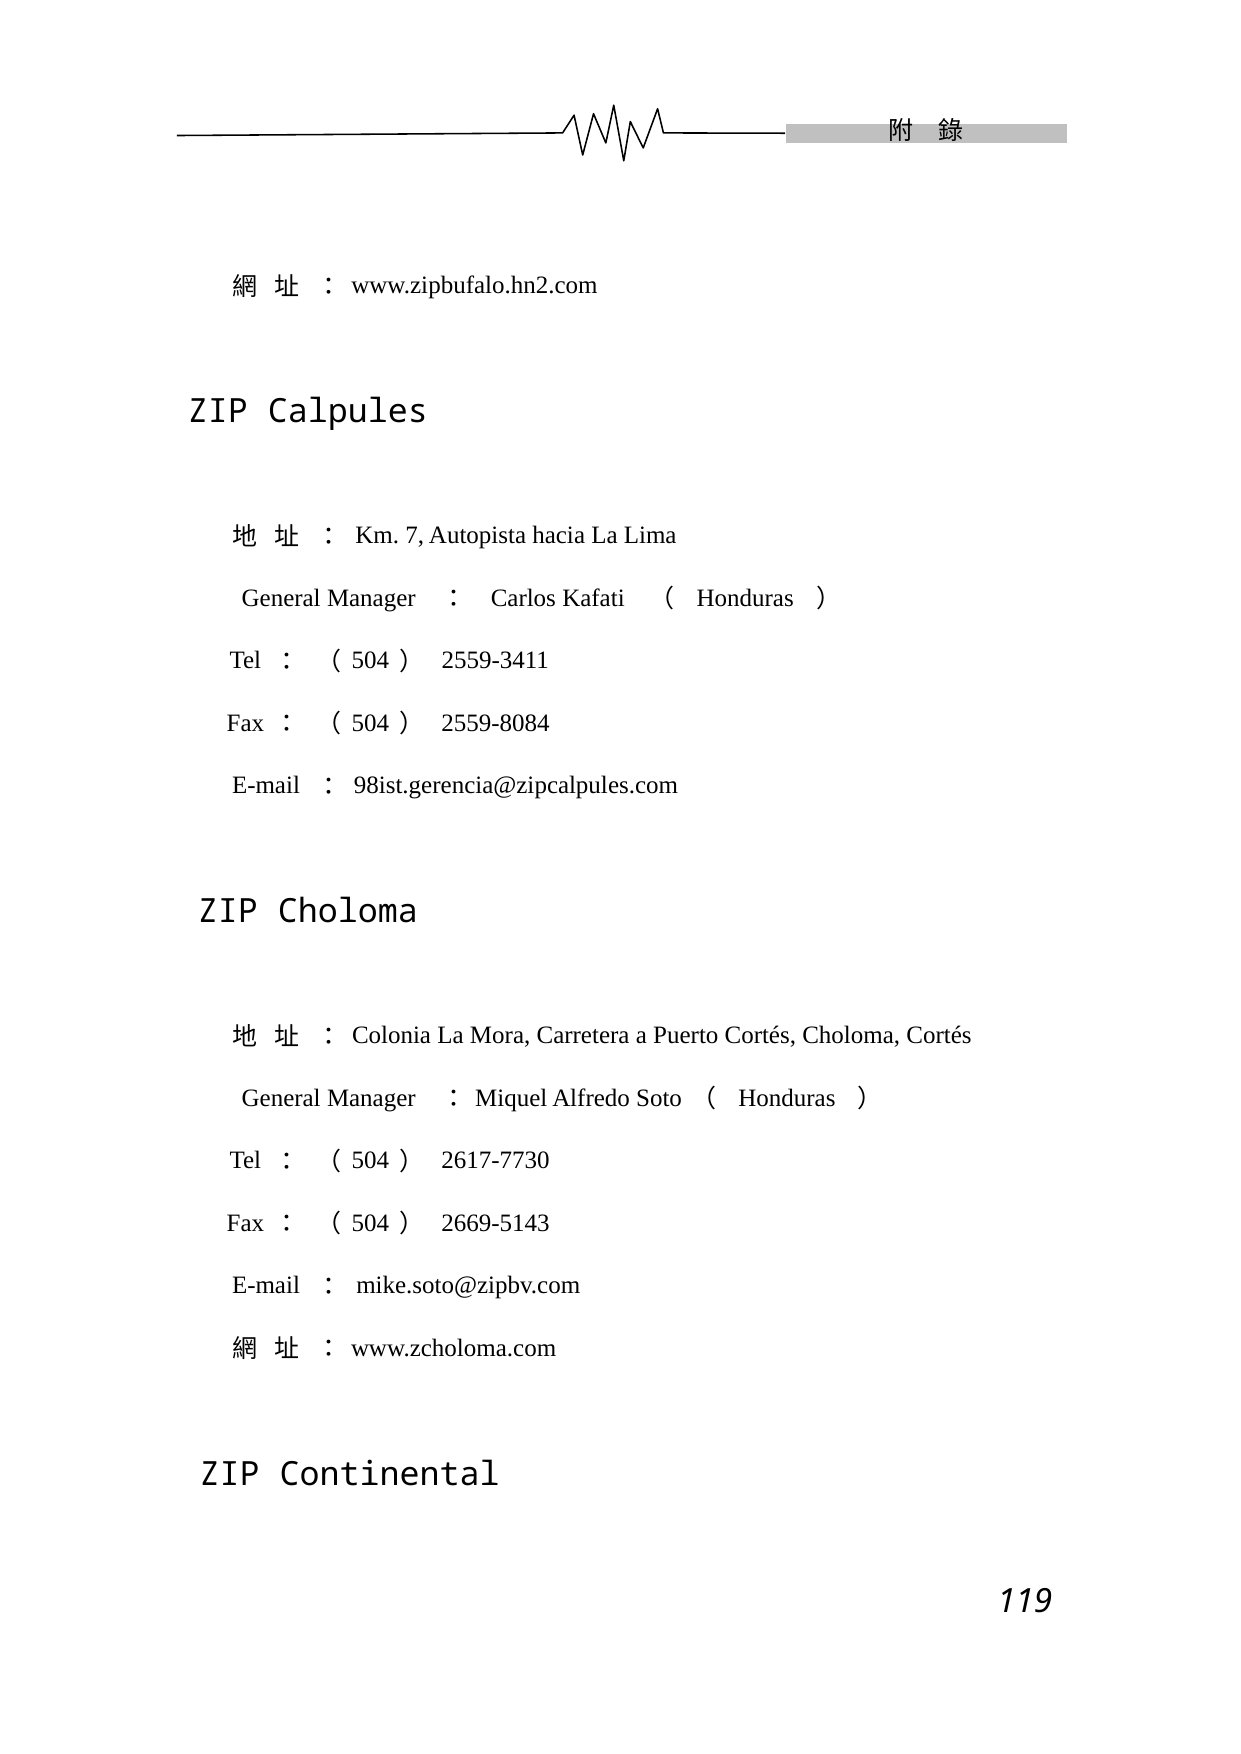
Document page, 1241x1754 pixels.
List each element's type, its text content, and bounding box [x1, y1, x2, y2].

text ZIP Continental [183, 1430, 1058, 1493]
text ZIP Calpules [183, 368, 1058, 430]
text ZIP Choloma [183, 868, 1058, 930]
text 網址：www.zipbufalo.hn2.com [207, 243, 1058, 305]
text 地址：Colonia La Mora, Carretera a Puerto Cortés, Choloma, Cortés [207, 993, 1058, 1055]
text Fax：（504）2559-8084 [207, 680, 1058, 743]
text E-mail：98ist.gerencia@zipcalpules.com [207, 743, 1058, 805]
text 地址：Km. 7, Autopista hacia La Lima [207, 493, 1058, 555]
text E-mail：mike.soto@zipbv.com [207, 1243, 1058, 1305]
text 網址：www.zcholoma.com [207, 1305, 1058, 1368]
text Fax：（504）2669-5143 [207, 1180, 1058, 1243]
text Tel：（504）2559-3411 [207, 618, 1058, 680]
text General Manager：Carlos Kafati（Honduras） [207, 555, 1058, 618]
text General Manager：Miquel Alfredo Soto（Honduras） [207, 1055, 1058, 1118]
text Tel：（504）2617-7730 [207, 1118, 1058, 1180]
